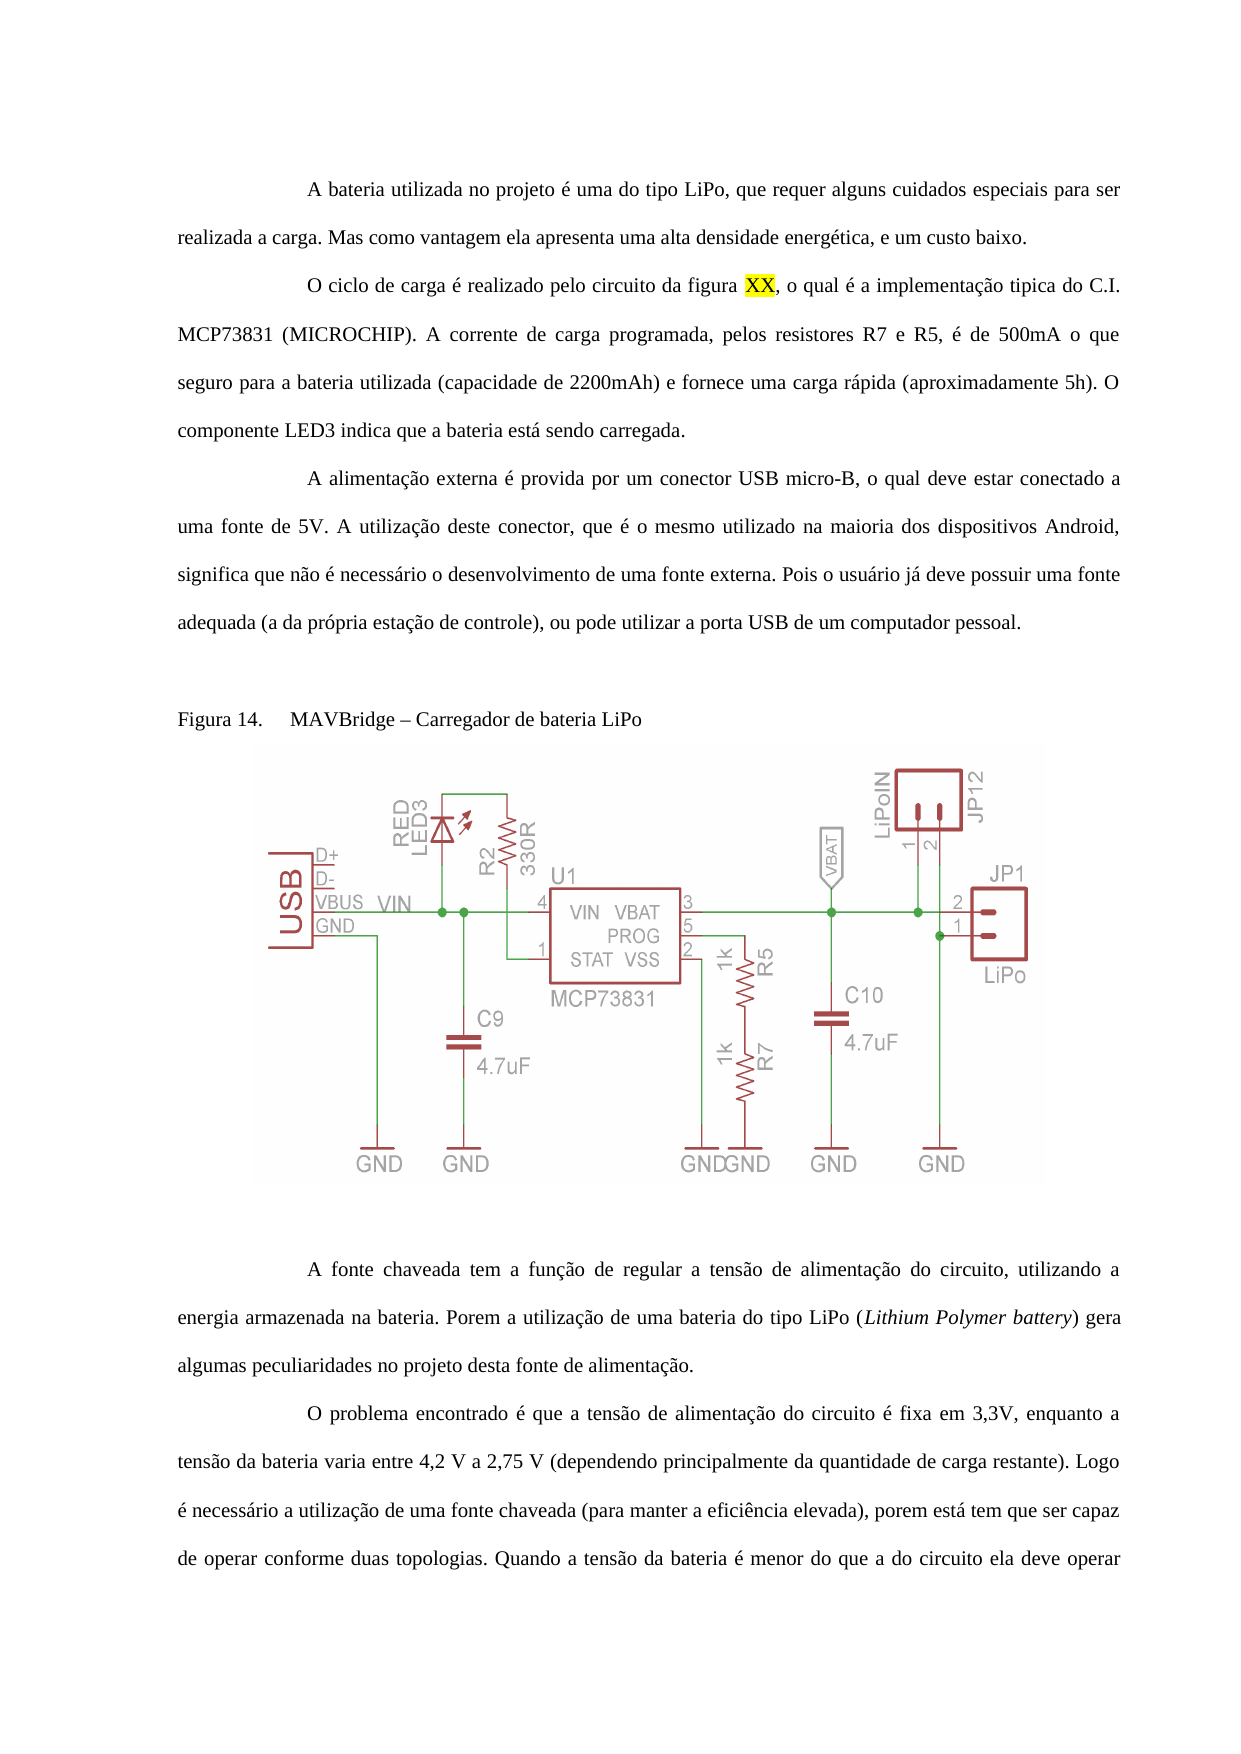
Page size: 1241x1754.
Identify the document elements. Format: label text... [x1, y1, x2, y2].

text O problema encontrado é que a tensão de alimentação do circuito é fixa em 3,3V, enquanto a tensão da bateria varia entre 4,2 V a 2,75 V (dependendo principalmente da quantidade de carga restante). Logo é necessário a utilização de uma fonte chaveada (para manter a eficiência elevada), porem está tem que ser capaz de operar conforme duas topologias. Quando a tensão da bateria é menor do que a do circuito ela deve operar [177, 1401, 1121, 1570]
text A alimentação externa é provida por um conector USB micro-B, o qual deve estar conectado a uma fonte de 5V. A utilização deste conector, que é o mesmo utilizado na maioria dos dispositivos Android, significa que não é necessário o desenvolvimento de uma fonte externa. Pois o usuário já deve possuir uma fonte adequada (a da própria estação de controle), ou pode utilizar a porta USB de um computador pessoal. [177, 466, 1121, 634]
picture [253, 742, 1045, 1185]
list MAVBridge – Carregador de bateria LiPo [177, 707, 1121, 731]
text A fonte chaveada tem a função de regular a tensão de alimentação do circuito, utilizando a energia armazenada na bateria. Porem a utilização de uma bateria do tipo LiPo (Lithium Polymer battery) gera algumas peculiaridades no projeto desta fonte de alimentação. [177, 1257, 1121, 1377]
text O ciclo de carga é realizado pelo circuito da figura XX, o qual é a implementação tipica do C.I. MCP73831 (MICROCHIP). A corrente de carga programada, pelos resistores R7 e R5, é de 500mA o que seguro para a bateria utilizada (capacidade de 2200mAh) e fornece uma carga rápida (aproximadamente 5h). O componente LED3 indica que a bateria está sendo carregada. [177, 273, 1121, 442]
text A bateria utilizada no projeto é uma do tipo LiPo, que requer alguns cuidados especiais para ser realizada a carga. Mas como vantagem ela apresenta uma alta densidade energética, e um custo baixo. [177, 177, 1121, 249]
